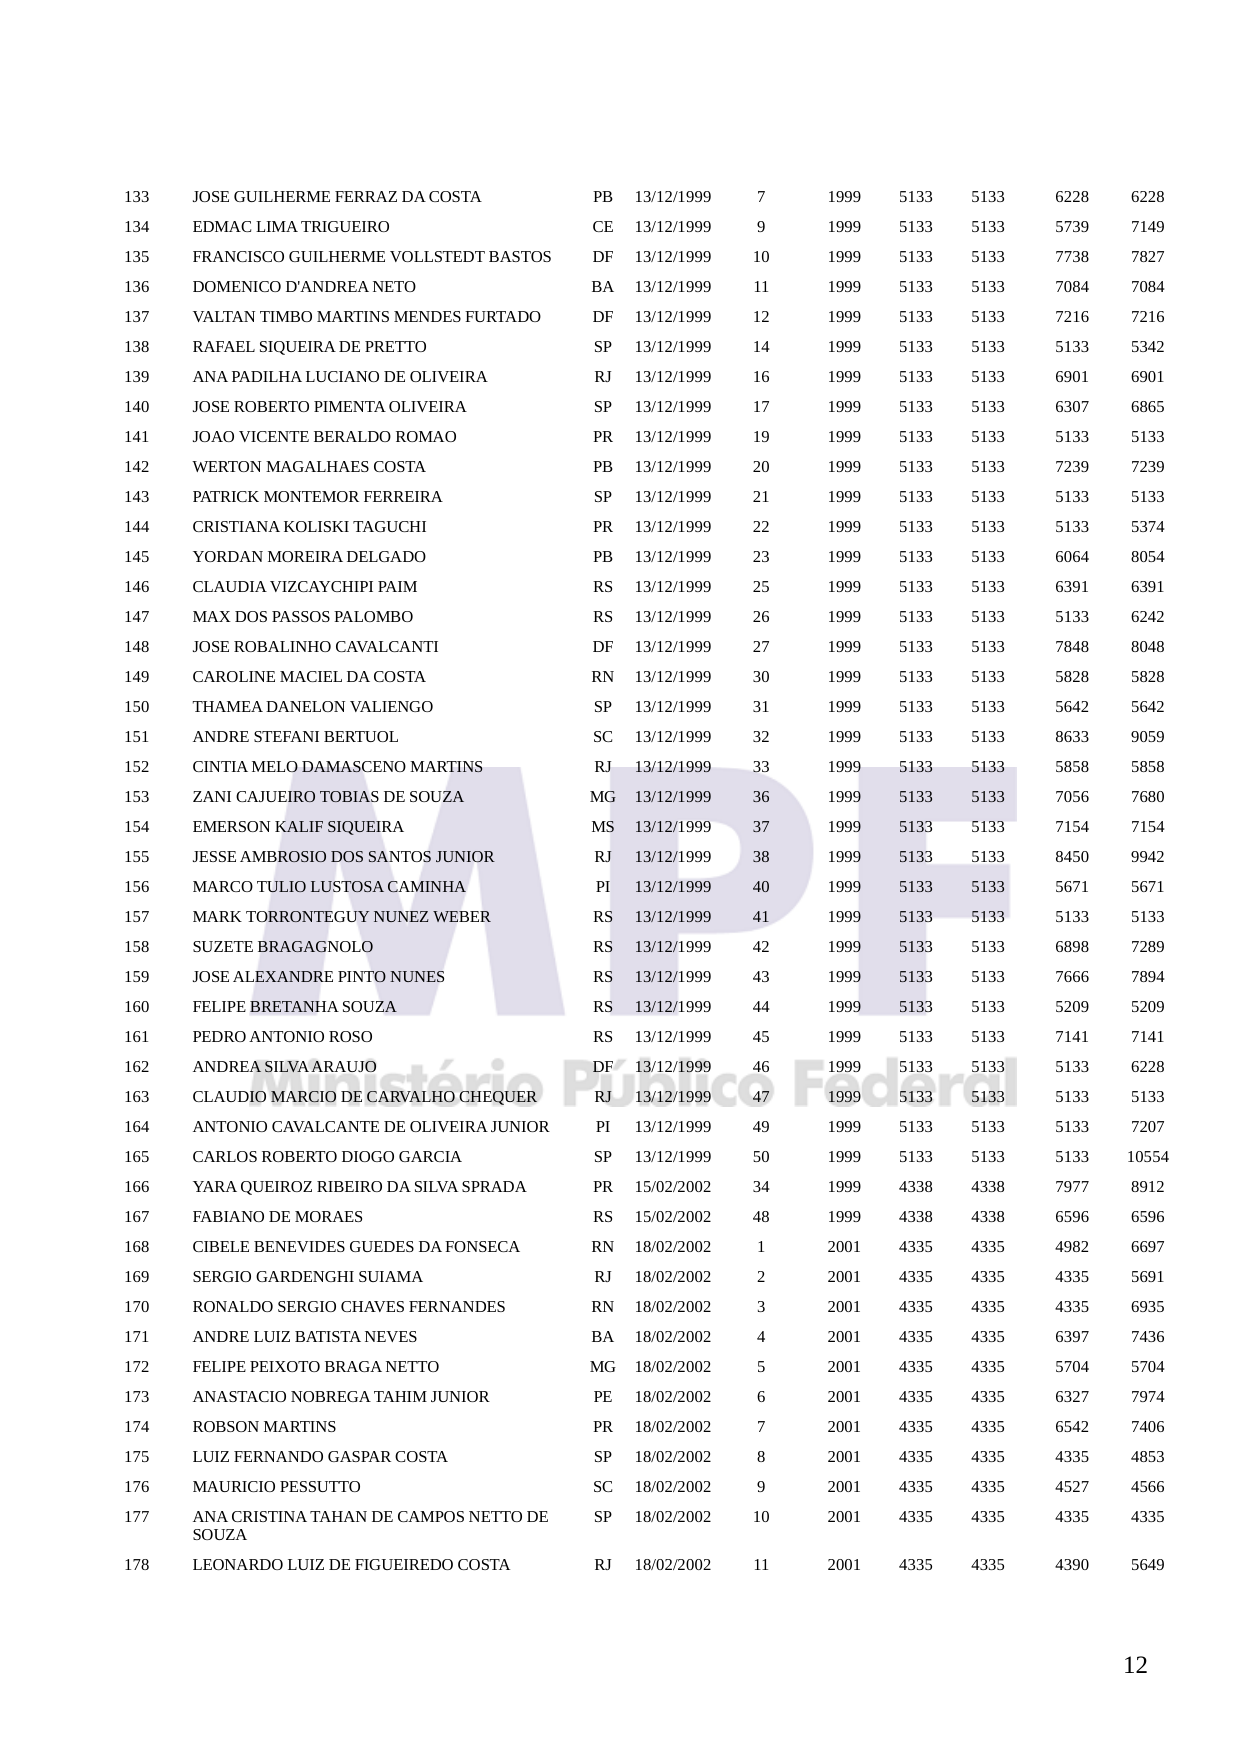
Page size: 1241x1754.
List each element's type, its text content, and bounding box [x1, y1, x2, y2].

table_cell 4335 [1030, 1261, 1114, 1291]
table_cell 7974 [1114, 1381, 1182, 1411]
table_cell 5133 [946, 601, 1030, 631]
table_cell 143 [118, 481, 187, 511]
table_cell SP [580, 481, 626, 511]
table_cell 5133 [886, 361, 946, 391]
table_cell 13/12/1999 [626, 1111, 720, 1141]
table_cell 5133 [946, 301, 1030, 331]
table_cell 32 [720, 721, 802, 751]
table_cell 7154 [1030, 811, 1114, 841]
table_cell 5133 [886, 181, 946, 211]
table_cell 10 [720, 1501, 802, 1550]
table_cell 8 [720, 1441, 802, 1471]
table_cell 1999 [803, 511, 886, 541]
table_cell RS [580, 1021, 626, 1051]
table_cell 171 [118, 1321, 187, 1351]
table_cell 4335 [946, 1411, 1030, 1441]
table_cell 5858 [1114, 751, 1182, 781]
table_cell 4335 [946, 1501, 1030, 1550]
table_cell 5133 [886, 1081, 946, 1111]
table_cell 1999 [803, 901, 886, 931]
table_cell 6242 [1114, 601, 1182, 631]
table_cell 4335 [946, 1550, 1030, 1580]
picture [249, 767, 1017, 1107]
table_cell 13/12/1999 [626, 1051, 720, 1081]
table_cell SP [580, 1141, 626, 1171]
table_cell CLAUDIO MARCIO DE CARVALHO CHEQUER [187, 1081, 579, 1111]
table_cell 149 [118, 661, 187, 691]
table_cell 5133 [946, 1111, 1030, 1141]
table_cell 18/02/2002 [626, 1231, 720, 1261]
table_cell 12 [720, 301, 802, 331]
table_cell DOMENICO D'ANDREA NETO [187, 271, 579, 301]
table_cell 1999 [803, 721, 886, 751]
table_cell 6228 [1030, 181, 1114, 211]
table_cell RJ [580, 1550, 626, 1580]
table_cell RJ [580, 751, 626, 781]
table_cell 5133 [946, 721, 1030, 751]
table_cell 5691 [1114, 1261, 1182, 1291]
table_cell 6596 [1114, 1201, 1182, 1231]
table_cell 158 [118, 931, 187, 961]
table_cell 5133 [1114, 421, 1182, 451]
table_cell 13/12/1999 [626, 421, 720, 451]
table_cell MAURICIO PESSUTTO [187, 1471, 579, 1501]
table_cell 14 [720, 331, 802, 361]
table_cell 177 [118, 1501, 187, 1550]
table_cell 5828 [1030, 661, 1114, 691]
table_cell 1999 [803, 841, 886, 871]
table_cell 5209 [1114, 991, 1182, 1021]
table_cell 6865 [1114, 391, 1182, 421]
table_cell 13/12/1999 [626, 1081, 720, 1111]
table_cell 5133 [886, 781, 946, 811]
table_cell 7216 [1030, 301, 1114, 331]
table_cell 7141 [1030, 1021, 1114, 1051]
table_cell 4338 [886, 1171, 946, 1201]
table_cell ANTONIO CAVALCANTE DE OLIVEIRA JUNIOR [187, 1111, 579, 1141]
table_cell 151 [118, 721, 187, 751]
table_cell 13/12/1999 [626, 811, 720, 841]
table_cell ANDREA SILVA ARAUJO [187, 1051, 579, 1081]
table_cell 13/12/1999 [626, 481, 720, 511]
table_cell 167 [118, 1201, 187, 1231]
table_cell 5133 [946, 691, 1030, 721]
table_cell 5133 [886, 331, 946, 361]
table_cell 5133 [886, 1141, 946, 1171]
table_cell PI [580, 871, 626, 901]
table_cell FRANCISCO GUILHERME VOLLSTEDT BASTOS [187, 241, 579, 271]
table_cell MAX DOS PASSOS PALOMBO [187, 601, 579, 631]
table_cell 4335 [886, 1501, 946, 1550]
table_cell 1999 [803, 211, 886, 241]
table_cell 4982 [1030, 1231, 1114, 1261]
table_cell PR [580, 421, 626, 451]
table_cell 5133 [1030, 1051, 1114, 1081]
table_cell 49 [720, 1111, 802, 1141]
table_cell 13/12/1999 [626, 931, 720, 961]
table_cell ANASTACIO NOBREGA TAHIM JUNIOR [187, 1381, 579, 1411]
table_cell 7977 [1030, 1171, 1114, 1201]
table_cell YARA QUEIROZ RIBEIRO DA SILVA SPRADA [187, 1171, 579, 1201]
table_cell 5133 [1030, 1081, 1114, 1111]
table_cell 4 [720, 1321, 802, 1351]
table_cell BA [580, 271, 626, 301]
table_cell 15/02/2002 [626, 1201, 720, 1231]
table_cell 5133 [946, 211, 1030, 241]
table_cell MS [580, 811, 626, 841]
table_cell 13/12/1999 [626, 961, 720, 991]
table_cell 2 [720, 1261, 802, 1291]
table_cell 1999 [803, 811, 886, 841]
table_cell 5133 [1030, 901, 1114, 931]
table_cell RS [580, 991, 626, 1021]
table_cell 4527 [1030, 1471, 1114, 1501]
table_cell 2001 [803, 1441, 886, 1471]
table_cell PI [580, 1111, 626, 1141]
table_cell 1999 [803, 1141, 886, 1171]
table_cell 9059 [1114, 721, 1182, 751]
table_cell 133 [118, 181, 187, 211]
table_cell 2001 [803, 1411, 886, 1441]
table_cell LEONARDO LUIZ DE FIGUEIREDO COSTA [187, 1550, 579, 1580]
table_cell PE [580, 1381, 626, 1411]
table_cell 7289 [1114, 931, 1182, 961]
table_cell 5 [720, 1351, 802, 1381]
table_cell 4335 [1030, 1501, 1114, 1550]
table_cell 5642 [1114, 691, 1182, 721]
table_cell 8912 [1114, 1171, 1182, 1201]
table_cell 166 [118, 1171, 187, 1201]
table_cell 3 [720, 1291, 802, 1321]
table_cell 13/12/1999 [626, 901, 720, 931]
table_cell 13/12/1999 [626, 181, 720, 211]
table_cell 146 [118, 571, 187, 601]
table_cell 2001 [803, 1550, 886, 1580]
table_cell 5133 [886, 871, 946, 901]
table_cell 6228 [1114, 1051, 1182, 1081]
table_cell 2001 [803, 1291, 886, 1321]
table_cell CARLOS ROBERTO DIOGO GARCIA [187, 1141, 579, 1171]
table_cell 169 [118, 1261, 187, 1291]
table_cell 162 [118, 1051, 187, 1081]
table_cell RN [580, 661, 626, 691]
table_cell 159 [118, 961, 187, 991]
table_cell 1999 [803, 271, 886, 301]
table_cell 18/02/2002 [626, 1351, 720, 1381]
table_cell PATRICK MONTEMOR FERREIRA [187, 481, 579, 511]
table_cell 18/02/2002 [626, 1471, 720, 1501]
table_cell 41 [720, 901, 802, 931]
table_cell 13/12/1999 [626, 601, 720, 631]
table_cell DF [580, 1051, 626, 1081]
table_cell 4335 [1114, 1501, 1182, 1550]
table_cell 5133 [886, 511, 946, 541]
table_cell 4335 [886, 1381, 946, 1411]
table_cell 148 [118, 631, 187, 661]
table_cell 5133 [1030, 331, 1114, 361]
table_cell 150 [118, 691, 187, 721]
table_cell 7894 [1114, 961, 1182, 991]
table_cell 1999 [803, 1201, 886, 1231]
table_cell 147 [118, 601, 187, 631]
table_cell 1999 [803, 631, 886, 661]
table_cell 154 [118, 811, 187, 841]
table_cell 4335 [946, 1321, 1030, 1351]
table_cell RN [580, 1231, 626, 1261]
table_cell 4335 [946, 1261, 1030, 1291]
table_cell 4335 [946, 1471, 1030, 1501]
table_cell SP [580, 691, 626, 721]
table_cell SC [580, 1471, 626, 1501]
table_cell RS [580, 1201, 626, 1231]
table_cell 4335 [886, 1550, 946, 1580]
table_cell 2001 [803, 1501, 886, 1550]
table_cell CRISTIANA KOLISKI TAGUCHI [187, 511, 579, 541]
table_cell BA [580, 1321, 626, 1351]
table_cell 13/12/1999 [626, 751, 720, 781]
table_cell 1 [720, 1231, 802, 1261]
table_cell ANA CRISTINA TAHAN DE CAMPOS NETTO DE SOUZA [187, 1501, 579, 1550]
table_cell 5133 [946, 811, 1030, 841]
table_cell RS [580, 931, 626, 961]
table_cell 164 [118, 1111, 187, 1141]
table_cell 20 [720, 451, 802, 481]
table_cell 1999 [803, 751, 886, 781]
table_cell 7149 [1114, 211, 1182, 241]
table_cell 161 [118, 1021, 187, 1051]
table_cell 5374 [1114, 511, 1182, 541]
table_cell 5133 [946, 481, 1030, 511]
table_cell 5133 [946, 331, 1030, 361]
table_cell 142 [118, 451, 187, 481]
table_cell 5133 [946, 1021, 1030, 1051]
table_cell 15/02/2002 [626, 1171, 720, 1201]
table_cell 5133 [1030, 421, 1114, 451]
table_cell 165 [118, 1141, 187, 1171]
table_cell 7084 [1030, 271, 1114, 301]
table_cell 1999 [803, 661, 886, 691]
table_cell 5671 [1114, 871, 1182, 901]
table_cell 168 [118, 1231, 187, 1261]
table_cell 7216 [1114, 301, 1182, 331]
table_cell 7239 [1030, 451, 1114, 481]
table_cell 10 [720, 241, 802, 271]
table_cell 5133 [886, 901, 946, 931]
table_cell RS [580, 571, 626, 601]
table_cell RAFAEL SIQUEIRA DE PRETTO [187, 331, 579, 361]
table_cell EMERSON KALIF SIQUEIRA [187, 811, 579, 841]
table_cell SC [580, 721, 626, 751]
table_cell 23 [720, 541, 802, 571]
table_cell 5133 [1030, 511, 1114, 541]
table_cell 19 [720, 421, 802, 451]
table_cell RJ [580, 1261, 626, 1291]
table_cell 1999 [803, 391, 886, 421]
table_cell 6064 [1030, 541, 1114, 571]
table_cell 18/02/2002 [626, 1550, 720, 1580]
table_cell 5133 [886, 481, 946, 511]
table_cell 5133 [946, 841, 1030, 871]
table_cell 6397 [1030, 1321, 1114, 1351]
table_cell 5133 [886, 211, 946, 241]
table_cell ANA PADILHA LUCIANO DE OLIVEIRA [187, 361, 579, 391]
table_cell 5133 [886, 391, 946, 421]
table_cell 7666 [1030, 961, 1114, 991]
table_cell SUZETE BRAGAGNOLO [187, 931, 579, 961]
table_cell 22 [720, 511, 802, 541]
table_cell 138 [118, 331, 187, 361]
table_cell 160 [118, 991, 187, 1021]
table_cell 26 [720, 601, 802, 631]
table_cell 140 [118, 391, 187, 421]
table_cell 4335 [886, 1471, 946, 1501]
table_cell 5133 [1030, 1141, 1114, 1171]
table_cell 7 [720, 181, 802, 211]
table_cell PR [580, 1171, 626, 1201]
table_cell 1999 [803, 451, 886, 481]
table_cell 31 [720, 691, 802, 721]
table_cell 5133 [886, 991, 946, 1021]
table_cell 141 [118, 421, 187, 451]
table_cell 5133 [946, 511, 1030, 541]
table_cell DF [580, 241, 626, 271]
table_cell 5133 [946, 991, 1030, 1021]
table_cell RS [580, 901, 626, 931]
table_cell 7827 [1114, 241, 1182, 271]
table_cell 1999 [803, 691, 886, 721]
table_cell JOSE ROBERTO PIMENTA OLIVEIRA [187, 391, 579, 421]
table_cell 1999 [803, 481, 886, 511]
table_cell 1999 [803, 421, 886, 451]
table_cell 1999 [803, 871, 886, 901]
table_cell 5133 [946, 391, 1030, 421]
table_cell 18/02/2002 [626, 1291, 720, 1321]
table_cell YORDAN MOREIRA DELGADO [187, 541, 579, 571]
table_cell 7436 [1114, 1321, 1182, 1351]
table_cell 5133 [886, 931, 946, 961]
table_cell 7239 [1114, 451, 1182, 481]
table_cell 9 [720, 211, 802, 241]
table_cell 134 [118, 211, 187, 241]
table_cell 34 [720, 1171, 802, 1201]
table_cell 1999 [803, 991, 886, 1021]
table_cell 8450 [1030, 841, 1114, 871]
table_cell 4335 [886, 1321, 946, 1351]
table_cell 18/02/2002 [626, 1321, 720, 1351]
table_cell 6228 [1114, 181, 1182, 211]
table_cell 4335 [946, 1381, 1030, 1411]
table_cell 5133 [886, 301, 946, 331]
table_cell 13/12/1999 [626, 511, 720, 541]
table_cell 10554 [1114, 1141, 1182, 1171]
table_cell 6307 [1030, 391, 1114, 421]
table_cell RN [580, 1291, 626, 1321]
table_cell 174 [118, 1411, 187, 1441]
table_cell THAMEA DANELON VALIENGO [187, 691, 579, 721]
table_cell 5133 [886, 841, 946, 871]
table_cell 8054 [1114, 541, 1182, 571]
table_cell 5133 [946, 631, 1030, 661]
table_cell 9942 [1114, 841, 1182, 871]
table_cell 4338 [946, 1201, 1030, 1231]
table_cell PB [580, 541, 626, 571]
table_cell 13/12/1999 [626, 781, 720, 811]
table_cell 5133 [946, 271, 1030, 301]
table_cell 5671 [1030, 871, 1114, 901]
table_cell 37 [720, 811, 802, 841]
table_cell 6327 [1030, 1381, 1114, 1411]
table_cell 13/12/1999 [626, 451, 720, 481]
table_cell 5133 [886, 271, 946, 301]
table_cell 5133 [1030, 601, 1114, 631]
table_cell 13/12/1999 [626, 571, 720, 601]
table_cell 5133 [946, 451, 1030, 481]
table_cell 27 [720, 631, 802, 661]
table_cell 42 [720, 931, 802, 961]
table_cell 2001 [803, 1321, 886, 1351]
table_cell 2001 [803, 1471, 886, 1501]
table_cell 5133 [886, 1051, 946, 1081]
table_cell 2001 [803, 1381, 886, 1411]
table_cell 5133 [946, 1081, 1030, 1111]
table_cell 144 [118, 511, 187, 541]
table_cell 4335 [886, 1261, 946, 1291]
table_cell 30 [720, 661, 802, 691]
table_cell 1999 [803, 931, 886, 961]
table_cell 6542 [1030, 1411, 1114, 1441]
table_cell 6935 [1114, 1291, 1182, 1321]
table_cell 6596 [1030, 1201, 1114, 1231]
table_cell 5642 [1030, 691, 1114, 721]
table_cell 13/12/1999 [626, 1141, 720, 1171]
table_cell 1999 [803, 601, 886, 631]
table_cell 6391 [1114, 571, 1182, 601]
table_cell 163 [118, 1081, 187, 1111]
table_cell 178 [118, 1550, 187, 1580]
table_cell 5133 [946, 751, 1030, 781]
table_cell 5133 [1114, 1081, 1182, 1111]
table_cell 40 [720, 871, 802, 901]
table_cell EDMAC LIMA TRIGUEIRO [187, 211, 579, 241]
table_cell WERTON MAGALHAES COSTA [187, 451, 579, 481]
table_cell 4335 [886, 1411, 946, 1441]
table_cell 13/12/1999 [626, 691, 720, 721]
table_cell 1999 [803, 541, 886, 571]
table_cell 5133 [886, 1021, 946, 1051]
table_cell 4335 [1030, 1291, 1114, 1321]
table_cell 7738 [1030, 241, 1114, 271]
table_cell 2001 [803, 1351, 886, 1381]
table_cell MARK TORRONTEGUY NUNEZ WEBER [187, 901, 579, 931]
table_cell 7154 [1114, 811, 1182, 841]
table_cell 13/12/1999 [626, 361, 720, 391]
table_cell RJ [580, 841, 626, 871]
table_cell 5133 [886, 721, 946, 751]
table_cell 5133 [886, 421, 946, 451]
table_cell 5133 [886, 541, 946, 571]
table_cell 1999 [803, 301, 886, 331]
table_cell 5133 [946, 661, 1030, 691]
table_cell 13/12/1999 [626, 871, 720, 901]
table_cell 175 [118, 1441, 187, 1471]
table_cell RS [580, 961, 626, 991]
table_cell 4335 [946, 1291, 1030, 1321]
table_cell 8633 [1030, 721, 1114, 751]
table_cell JESSE AMBROSIO DOS SANTOS JUNIOR [187, 841, 579, 871]
table_cell ZANI CAJUEIRO TOBIAS DE SOUZA [187, 781, 579, 811]
table_cell 13/12/1999 [626, 241, 720, 271]
table_cell 1999 [803, 961, 886, 991]
table_cell PB [580, 181, 626, 211]
table_cell 25 [720, 571, 802, 601]
table_cell 5133 [946, 1051, 1030, 1081]
table_cell 4338 [886, 1201, 946, 1231]
table_cell 5133 [886, 571, 946, 601]
table_cell 36 [720, 781, 802, 811]
table_cell RS [580, 601, 626, 631]
table_cell 156 [118, 871, 187, 901]
table_cell 5828 [1114, 661, 1182, 691]
table_cell 5649 [1114, 1550, 1182, 1580]
table_cell 5133 [946, 901, 1030, 931]
table_cell 5133 [946, 781, 1030, 811]
table_cell 44 [720, 991, 802, 1021]
table_cell FABIANO DE MORAES [187, 1201, 579, 1231]
table_cell 11 [720, 271, 802, 301]
table_cell 5133 [946, 571, 1030, 601]
table_cell 18/02/2002 [626, 1381, 720, 1411]
table_cell 4338 [946, 1171, 1030, 1201]
table_cell 18/02/2002 [626, 1501, 720, 1550]
table_cell 4335 [1030, 1441, 1114, 1471]
table_cell CIBELE BENEVIDES GUEDES DA FONSECA [187, 1231, 579, 1261]
table_cell 139 [118, 361, 187, 391]
table_cell 13/12/1999 [626, 1021, 720, 1051]
table_cell 16 [720, 361, 802, 391]
table_cell 5133 [946, 241, 1030, 271]
table_cell 46 [720, 1051, 802, 1081]
table_cell FELIPE BRETANHA SOUZA [187, 991, 579, 1021]
table_cell 1999 [803, 241, 886, 271]
table_cell 5133 [886, 1111, 946, 1141]
table_cell ROBSON MARTINS [187, 1411, 579, 1441]
table_cell 5133 [946, 1141, 1030, 1171]
table_cell CAROLINE MACIEL DA COSTA [187, 661, 579, 691]
table_cell RJ [580, 1081, 626, 1111]
table_cell 172 [118, 1351, 187, 1381]
table_cell 13/12/1999 [626, 841, 720, 871]
table_cell JOSE GUILHERME FERRAZ DA COSTA [187, 181, 579, 211]
table_cell 6901 [1030, 361, 1114, 391]
table_cell 5133 [1114, 481, 1182, 511]
table_cell 136 [118, 271, 187, 301]
table_cell 5133 [946, 961, 1030, 991]
table_cell FELIPE PEIXOTO BRAGA NETTO [187, 1351, 579, 1381]
table_cell JOSE ROBALINHO CAVALCANTI [187, 631, 579, 661]
table_cell 5133 [886, 751, 946, 781]
table_cell 13/12/1999 [626, 541, 720, 571]
table_cell 33 [720, 751, 802, 781]
table_cell 18/02/2002 [626, 1261, 720, 1291]
table_cell JOAO VICENTE BERALDO ROMAO [187, 421, 579, 451]
table_cell 137 [118, 301, 187, 331]
table_cell 13/12/1999 [626, 661, 720, 691]
table_cell 18/02/2002 [626, 1411, 720, 1441]
table_cell 6697 [1114, 1231, 1182, 1261]
table_cell 145 [118, 541, 187, 571]
table_cell PR [580, 511, 626, 541]
table_cell CLAUDIA VIZCAYCHIPI PAIM [187, 571, 579, 601]
table_cell SERGIO GARDENGHI SUIAMA [187, 1261, 579, 1291]
table_cell MARCO TULIO LUSTOSA CAMINHA [187, 871, 579, 901]
table_cell 2001 [803, 1231, 886, 1261]
table_cell 5133 [886, 631, 946, 661]
table_cell 5133 [946, 361, 1030, 391]
table_cell 8048 [1114, 631, 1182, 661]
table_cell 6901 [1114, 361, 1182, 391]
table_cell DF [580, 631, 626, 661]
table_cell 9 [720, 1471, 802, 1501]
table_cell 48 [720, 1201, 802, 1231]
table_cell MG [580, 781, 626, 811]
table_cell 5133 [1030, 1111, 1114, 1141]
table_cell JOSE ALEXANDRE PINTO NUNES [187, 961, 579, 991]
table_cell 5133 [946, 541, 1030, 571]
table_cell 1999 [803, 1051, 886, 1081]
table_cell 5209 [1030, 991, 1114, 1021]
table_cell 21 [720, 481, 802, 511]
table_cell 5704 [1114, 1351, 1182, 1381]
table_cell 7 [720, 1411, 802, 1441]
table_cell 13/12/1999 [626, 211, 720, 241]
table_cell 13/12/1999 [626, 391, 720, 421]
table_cell 135 [118, 241, 187, 271]
table_cell 4335 [946, 1351, 1030, 1381]
table_cell 4335 [946, 1441, 1030, 1471]
table_cell 43 [720, 961, 802, 991]
table_cell 5133 [886, 811, 946, 841]
table_cell 4335 [886, 1441, 946, 1471]
table_cell 5133 [946, 421, 1030, 451]
table_cell 5133 [886, 601, 946, 631]
table_cell 7056 [1030, 781, 1114, 811]
table_cell 11 [720, 1550, 802, 1580]
table_cell RJ [580, 361, 626, 391]
table_cell 1999 [803, 1171, 886, 1201]
table_cell SP [580, 331, 626, 361]
table_cell MG [580, 1351, 626, 1381]
table_cell 5133 [886, 691, 946, 721]
table_cell CINTIA MELO DAMASCENO MARTINS [187, 751, 579, 781]
table_cell 13/12/1999 [626, 721, 720, 751]
table_cell VALTAN TIMBO MARTINS MENDES FURTADO [187, 301, 579, 331]
table_cell 45 [720, 1021, 802, 1051]
table_cell ANDRE LUIZ BATISTA NEVES [187, 1321, 579, 1351]
table_cell 5858 [1030, 751, 1114, 781]
table_cell 5739 [1030, 211, 1114, 241]
table_cell 157 [118, 901, 187, 931]
table_cell 38 [720, 841, 802, 871]
table_cell 1999 [803, 571, 886, 601]
table_cell LUIZ FERNANDO GASPAR COSTA [187, 1441, 579, 1471]
table_cell 13/12/1999 [626, 271, 720, 301]
table_cell 7406 [1114, 1411, 1182, 1441]
table_cell PEDRO ANTONIO ROSO [187, 1021, 579, 1051]
table_cell 5342 [1114, 331, 1182, 361]
table_cell 47 [720, 1081, 802, 1111]
table_cell 7848 [1030, 631, 1114, 661]
table_cell 13/12/1999 [626, 991, 720, 1021]
table_cell 17 [720, 391, 802, 421]
table_cell 1999 [803, 361, 886, 391]
table_cell 153 [118, 781, 187, 811]
table_cell 4335 [946, 1231, 1030, 1261]
table_cell 4390 [1030, 1550, 1114, 1580]
table_cell 5133 [1114, 901, 1182, 931]
table_cell 13/12/1999 [626, 631, 720, 661]
table_cell PB [580, 451, 626, 481]
table_cell 5133 [886, 451, 946, 481]
table_cell 173 [118, 1381, 187, 1411]
table_cell 7680 [1114, 781, 1182, 811]
table_cell ANDRE STEFANI BERTUOL [187, 721, 579, 751]
table_cell 5133 [946, 871, 1030, 901]
table_cell 176 [118, 1471, 187, 1501]
table_cell 7207 [1114, 1111, 1182, 1141]
table_cell CE [580, 211, 626, 241]
table_cell 2001 [803, 1261, 886, 1291]
table_cell 5133 [1030, 481, 1114, 511]
table_cell 7141 [1114, 1021, 1182, 1051]
table_cell 50 [720, 1141, 802, 1171]
table_cell SP [580, 1441, 626, 1471]
table_cell 4335 [886, 1231, 946, 1261]
table_cell SP [580, 391, 626, 421]
table_cell 152 [118, 751, 187, 781]
table_cell 5133 [946, 931, 1030, 961]
table_cell PR [580, 1411, 626, 1441]
table_cell 13/12/1999 [626, 331, 720, 361]
table_cell 1999 [803, 181, 886, 211]
table_cell 5704 [1030, 1351, 1114, 1381]
table_cell 18/02/2002 [626, 1441, 720, 1471]
table_cell 5133 [886, 241, 946, 271]
table_cell 1999 [803, 1081, 886, 1111]
table_cell 5133 [946, 181, 1030, 211]
table_cell 6898 [1030, 931, 1114, 961]
table_cell 4335 [886, 1291, 946, 1321]
table_cell 155 [118, 841, 187, 871]
table_cell 170 [118, 1291, 187, 1321]
table_cell 5133 [886, 661, 946, 691]
table_cell 4853 [1114, 1441, 1182, 1471]
table_cell SP [580, 1501, 626, 1550]
table_cell 13/12/1999 [626, 301, 720, 331]
table_cell 1999 [803, 781, 886, 811]
table_cell 6 [720, 1381, 802, 1411]
table_cell 1999 [803, 1111, 886, 1141]
table_cell DF [580, 301, 626, 331]
table_cell 4566 [1114, 1471, 1182, 1501]
table_cell RONALDO SERGIO CHAVES FERNANDES [187, 1291, 579, 1321]
table_cell 4335 [886, 1351, 946, 1381]
table_cell 5133 [886, 961, 946, 991]
table_cell 6391 [1030, 571, 1114, 601]
table_cell 1999 [803, 331, 886, 361]
table_cell 1999 [803, 1021, 886, 1051]
table_cell 7084 [1114, 271, 1182, 301]
